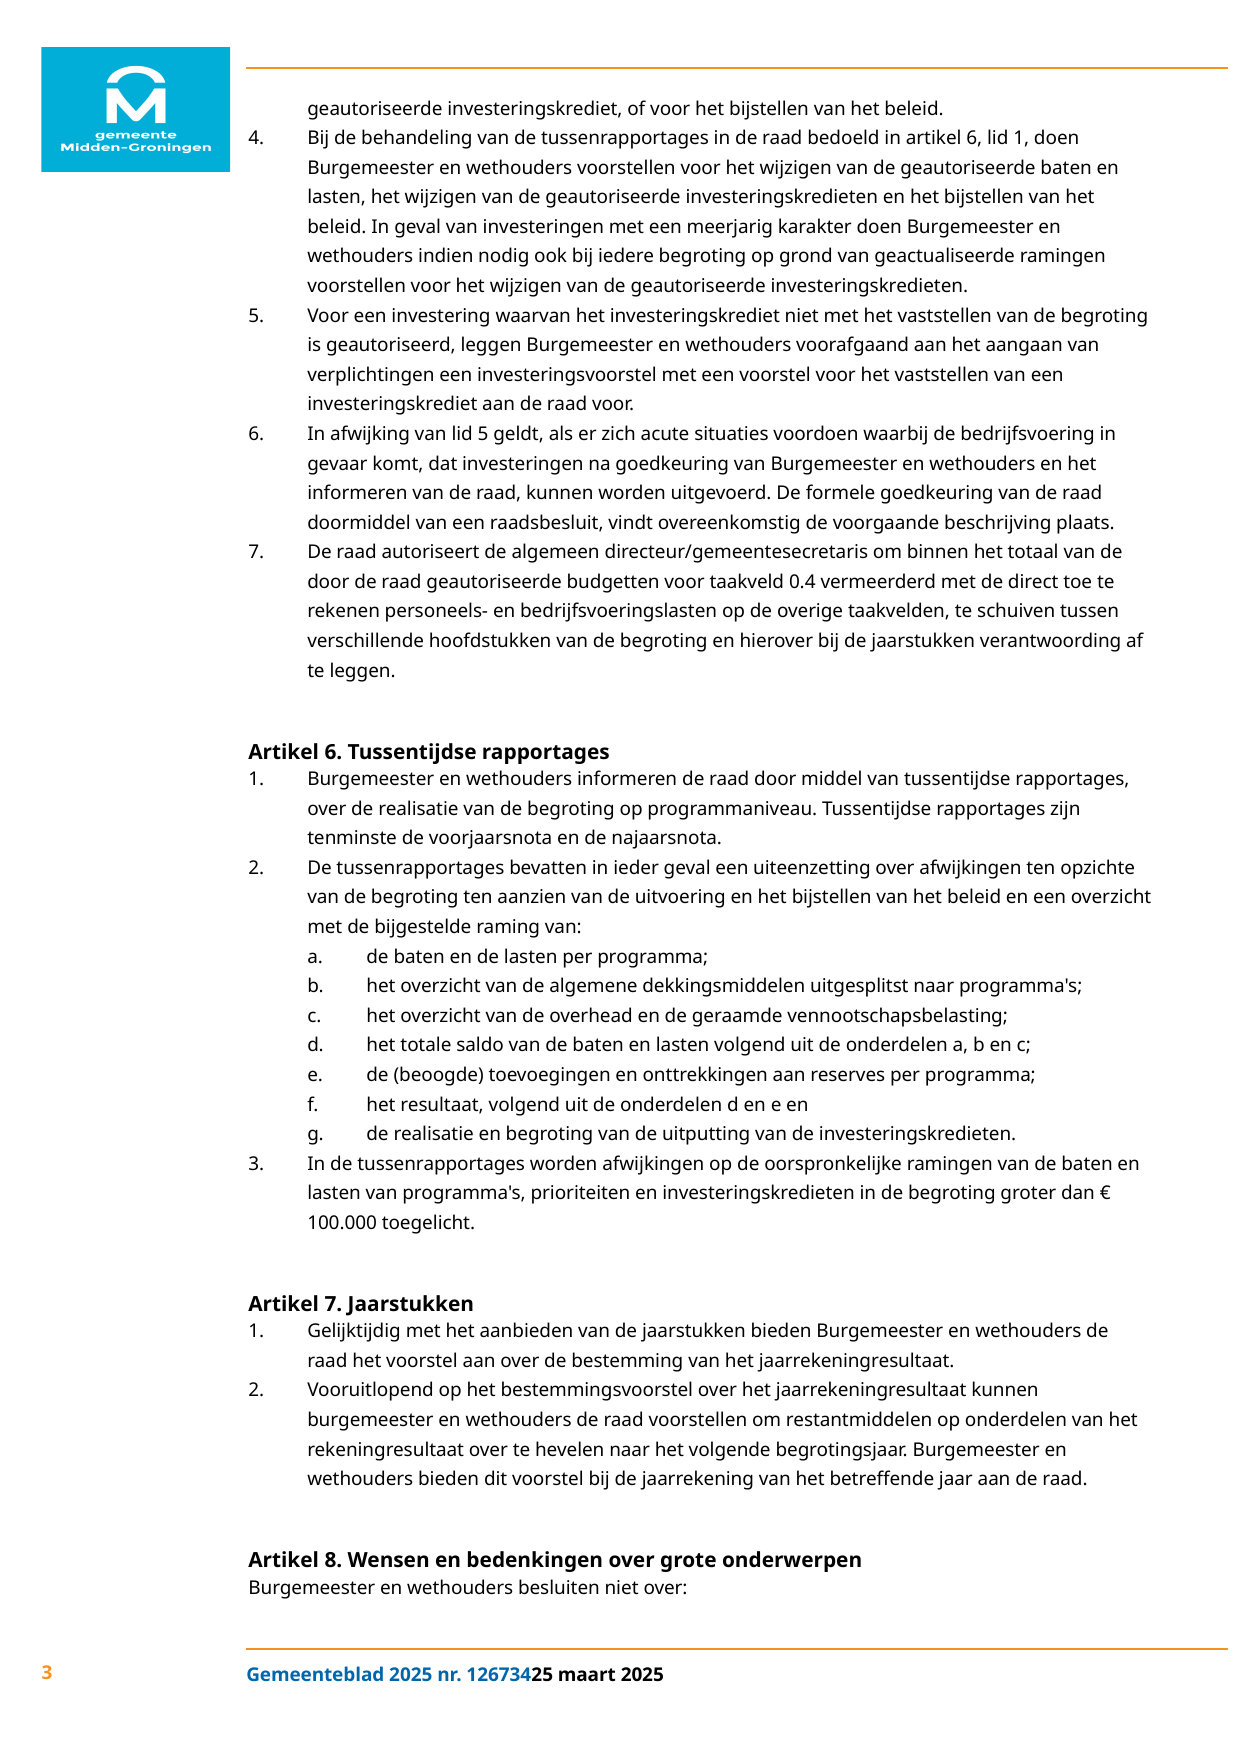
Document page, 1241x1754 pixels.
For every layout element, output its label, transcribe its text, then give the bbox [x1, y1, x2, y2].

picture [184, 146, 190, 153]
list Bij de behandeling van de tussenrapportages in de raad bedoeld in artikel 6, lid 1, doen Burgemeester en wethouders voorstellen voor het wijzigen van de geautoriseerde baten en lasten, het wijzigen van de geautoriseerde investeringskredieten en het bijstellen van het beleid. In geval van investeringen met een meerjarig karakter doen Burgemeester en wethouders indien nodig ook bij iedere begroting op grond van geactualiseerde ramingen voorstellen voor het wijzigen van de geautoriseerde investeringskredieten. [248, 124, 1152, 298]
picture [107, 89, 165, 122]
list Burgemeester en wethouders informeren de raad door middel van tussentijdse rapportages, over de realisatie van de begroting op programmaniveau. Tussentijdse rapportages zijn tenminste de voorjaarsnota en de najaarsnota. [248, 765, 1152, 850]
list het resultaat, volgend uit de onderdelen d en e en [307, 1091, 1152, 1116]
list geautoriseerde investeringskrediet, of voor het bijstellen van het beleid. [248, 95, 1152, 121]
list het overzicht van de algemene dekkingsmiddelen uitgesplitst naar programma's; [307, 972, 1152, 998]
list de realisatie en begroting van de uitputting van de investeringskredieten. [307, 1120, 1152, 1146]
text Artikel 7. Jaarstukken [248, 1289, 1152, 1317]
text Artikel 8. Wensen en bedenkingen over grote onderwerpen [248, 1545, 1152, 1574]
list Gelijktijdig met het aanbieden van de jaarstukken bieden Burgemeester en wethouders de raad het voorstel aan over de bestemming van het jaarrekeningresultaat. [248, 1317, 1152, 1373]
list het totale saldo van de baten en lasten volgend uit de onderdelen a, b en c; [307, 1032, 1152, 1057]
list de (beoogde) toevoegingen en onttrekkingen aan reserves per programma; [307, 1061, 1152, 1087]
list Voor een investering waarvan het investeringskrediet niet met het vaststellen van de begroting is geautoriseerd, leggen Burgemeester en wethouders voorafgaand aan het aangaan van verplichtingen een investeringsvoorstel met een voorstel voor het vaststellen van een investeringskrediet aan de raad voor. [248, 302, 1152, 416]
list Vooruitlopend op het bestemmingsvoorstel over het jaarrekeningresultaat kunnen burgemeester en wethouders de raad voorstellen om restantmiddelen op onderdelen van het rekeningresultaat over te hevelen naar het volgende begrotingsjaar. Burgemeester en wethouders bieden dit voorstel bij de jaarrekening van het betreffende jaar aan de raad. [248, 1377, 1152, 1491]
picture [108, 66, 164, 82]
list De raad autoriseert de algemeen directeur/gemeentesecretaris om binnen het totaal van de door de raad geautoriseerde budgetten voor taakveld 0.4 vermeerderd met de direct toe te rekenen personeels- en bedrijfsvoeringslasten op de overige taakvelden, te schuiven tussen verschillende hoofdstukken van de begroting en hierover bij de jaarstukken verantwoording af te leggen. [248, 538, 1152, 683]
list het overzicht van de overhead en de geraamde vennootschapsbelasting; [307, 1002, 1152, 1028]
list De tussenrapportages bevatten in ieder geval een uiteenzetting over afwijkingen ten opzichte van de begroting ten aanzien van de uitvoering en het bijstellen van het beleid en een overzicht met de bijgestelde raming van: [248, 854, 1152, 939]
list In de tussenrapportages worden afwijkingen op de oorspronkelijke ramingen van de baten en lasten van programma's, prioriteiten en investeringskredieten in de begroting groter dan € 100.000 toegelicht. [248, 1150, 1152, 1235]
text Burgemeester en wethouders besluiten niet over: [248, 1574, 1152, 1599]
list In afwijking van lid 5 geldt, als er zich acute situaties voordoen waarbij de bedrijfsvoering in gevaar komt, dat investeringen na goedkeuring van Burgemeester en wethouders en het informeren van de raad, kunnen worden uitgevoerd. De formele goedkeuring van de raad doormiddel van een raadsbesluit, vindt overeenkomstig de voorgaande beschrijving plaats. [248, 420, 1152, 535]
text Artikel 6. Tussentijdse rapportages [248, 737, 1152, 765]
list de baten en de lasten per programma; [307, 943, 1152, 968]
